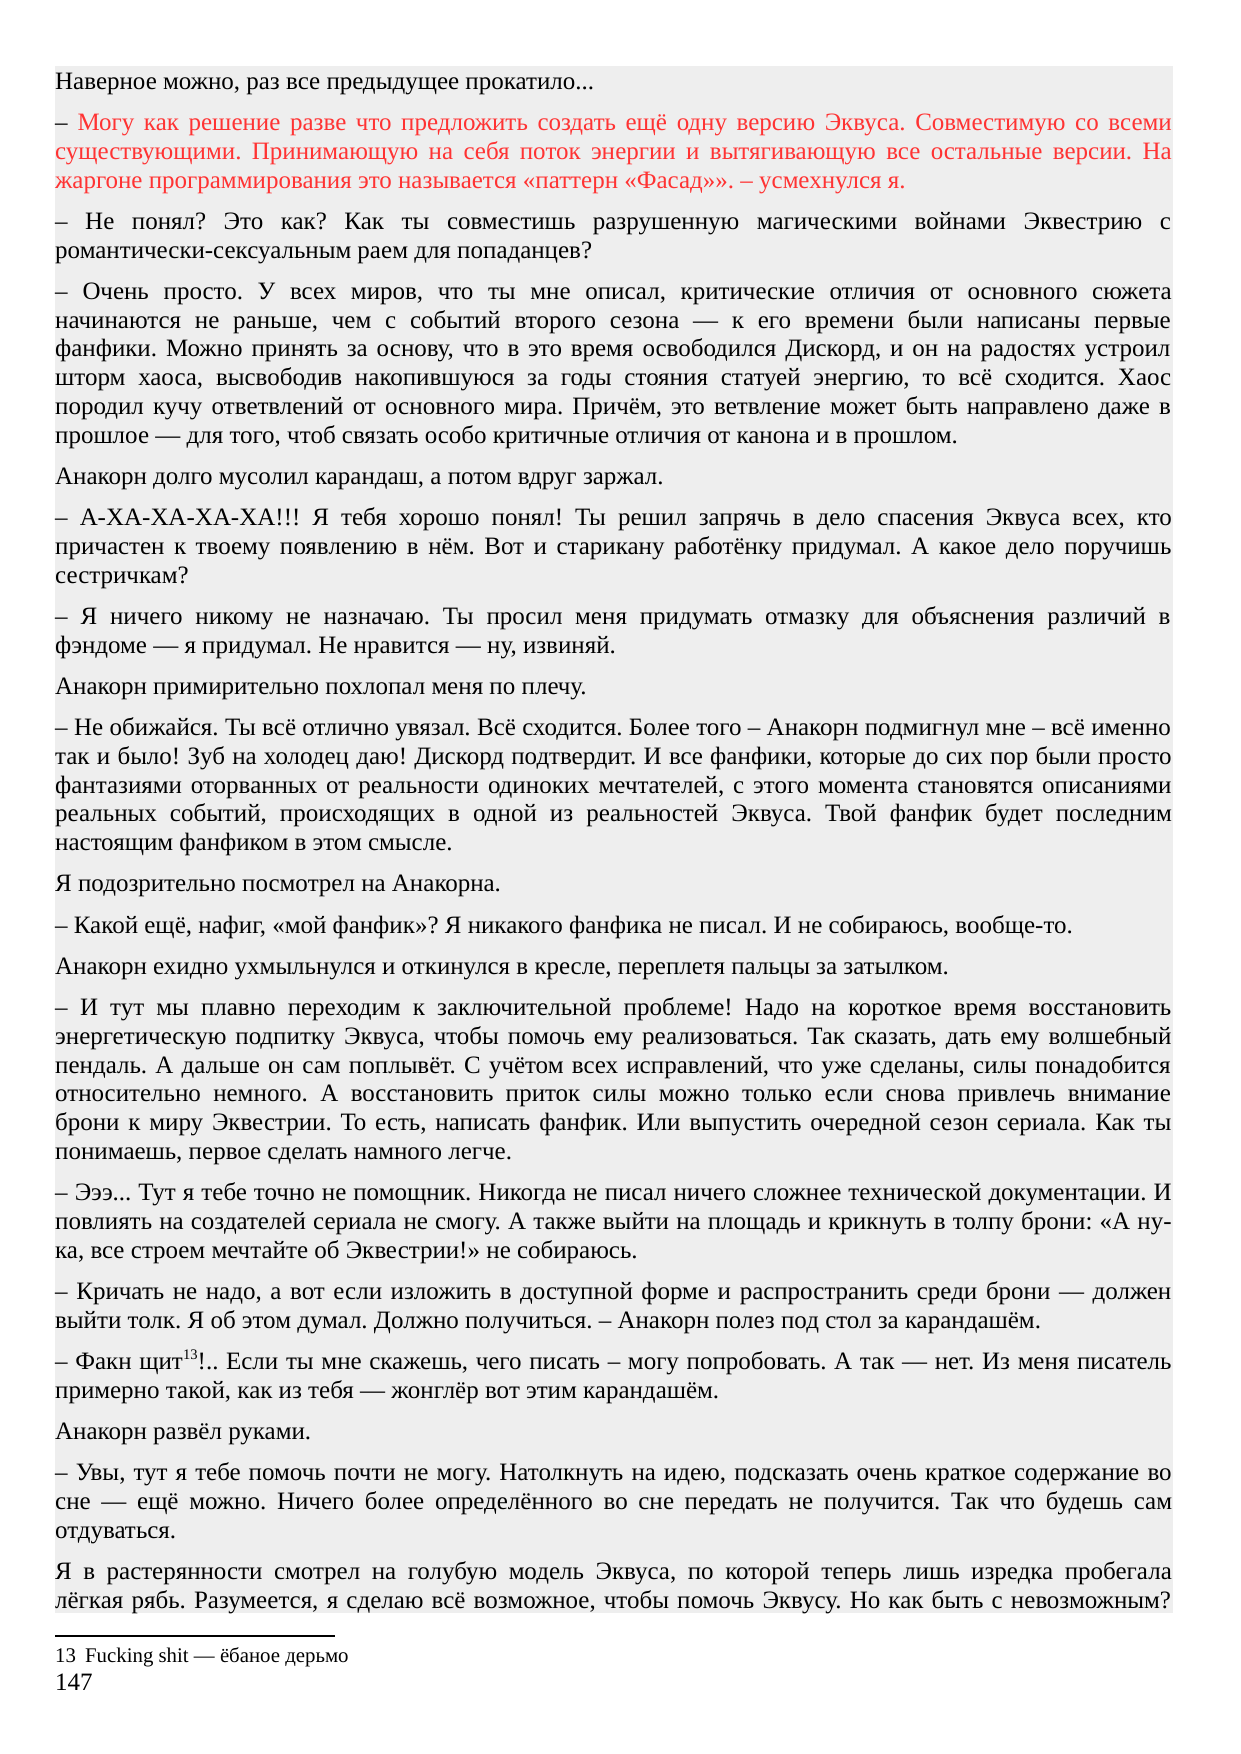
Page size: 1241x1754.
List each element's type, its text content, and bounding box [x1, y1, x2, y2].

text – Кричать не надо, а вот если изложить в доступной форме и распространить среди брони — должен выйти толк. Я об этом думал. Должно получиться. – Анакорн полез под стол за карандашём. [55, 1276, 1173, 1333]
text Анакорн ехидно ухмыльнулся и откинулся в кресле, переплетя пальцы за затылком. [55, 951, 1173, 980]
text – И тут мы плавно переходим к заключительной проблеме! Надо на короткое время восстановить энергетическую подпитку Эквуса, чтобы помочь ему реализоваться. Так сказать, дать ему волшебный пендаль. А дальше он сам поплывёт. С учётом всех исправлений, что уже сделаны, силы понадобится относительно немного. А восстановить приток силы можно только если снова привлечь внимание брони к миру Эквестрии. То есть, написать фанфик. Или выпустить очередной сезон сериала. Как ты понимаешь, первое сделать намного легче. [55, 992, 1173, 1165]
text – Увы, тут я тебе помочь почти не могу. Натолкнуть на идею, подсказать очень краткое содержание во сне — ещё можно. Ничего более определённого во сне передать не получится. Так что будешь сам отдуваться. [55, 1457, 1173, 1543]
text – Не обижайся. Ты всё отлично увязал. Всё сходится. Более того – Анакорн подмигнул мне – всё именно так и было! Зуб на холодец даю! Дискорд подтвердит. И все фанфики, которые до сих пор были просто фантазиями оторванных от реальности одиноких мечтателей, с этого момента становятся описаниями реальных событий, происходящих в одной из реальностей Эквуса. Твой фанфик будет последним настоящим фанфиком в этом смысле. [55, 712, 1173, 856]
text Fucking shit — ёбаное дерьмо [55, 1642, 1173, 1667]
text – Очень просто. У всех миров, что ты мне описал, критические отличия от основного сюжета начинаются не раньше, чем с событий второго сезона — к его времени были написаны первые фанфики. Можно принять за основу, что в это время освободился Дискорд, и он на радостях устроил шторм хаоса, высвободив накопившуюся за годы стояния статуей энергию, то всё сходится. Хаос породил кучу ответвлений от основного мира. Причём, это ветвление может быть направлено даже в прошлое — для того, чтоб связать особо критичные отличия от канона и в прошлом. [55, 276, 1173, 448]
text – Эээ... Тут я тебе точно не помощник. Никогда не писал ничего сложнее технической документации. И повлиять на создателей сериала не смогу. А также выйти на площадь и крикнуть в толпу брони: «А ну-ка, все строем мечтайте об Эквестрии!» не собираюсь. [55, 1177, 1173, 1263]
text Наверное можно, раз все предыдущее прокатило... [55, 66, 1173, 95]
text Анакорн развёл руками. [55, 1416, 1173, 1445]
text Анакорн долго мусолил карандаш, а потом вдруг заржал. [55, 461, 1173, 490]
text Анакорн примирительно похлопал меня по плечу. [55, 671, 1173, 700]
text – Какой ещё, нафиг, «мой фанфик»? Я никакого фанфика не писал. И не собираюсь, вообще-то. [55, 910, 1173, 938]
text Я подозрительно посмотрел на Анакорна. [55, 868, 1173, 897]
text – Могу как решение разве что предложить создать ещё одну версию Эквуса. Совместимую со всеми существующими. Принимающую на себя поток энергии и вытягивающую все остальные версии. На жаргоне программирования это называется «паттерн «Фасад»». – усмехнулся я. [55, 107, 1173, 193]
text – Факн щит!.. Если ты мне скажешь, чего писать – могу попробовать. А так — нет. Из меня писатель примерно такой, как из тебя — жонглёр вот этим карандашём. [55, 1346, 1173, 1403]
text – А-ХА-ХА-ХА-ХА!!! Я тебя хорошо понял! Ты решил запрячь в дело спасения Эквуса всех, кто причастен к твоему появлению в нём. Вот и старикану работёнку придумал. А какое дело поручишь сестричкам? [55, 502, 1173, 588]
text – Я ничего никому не назначаю. Ты просил меня придумать отмазку для объяснения различий в фэндоме — я придумал. Не нравится — ну, извиняй. [55, 601, 1173, 658]
text – Не понял? Это как? Как ты совместишь разрушенную магическими войнами Эквестрию с романтически-сексуальным раем для попаданцев? [55, 206, 1173, 263]
text Я в растерянности смотрел на голубую модель Эквуса, по которой теперь лишь изредка пробегала лёгкая рябь. Разумеется, я сделаю всё возможное, чтобы помочь Эквусу. Но как быть с невозможным? [55, 1556, 1173, 1613]
